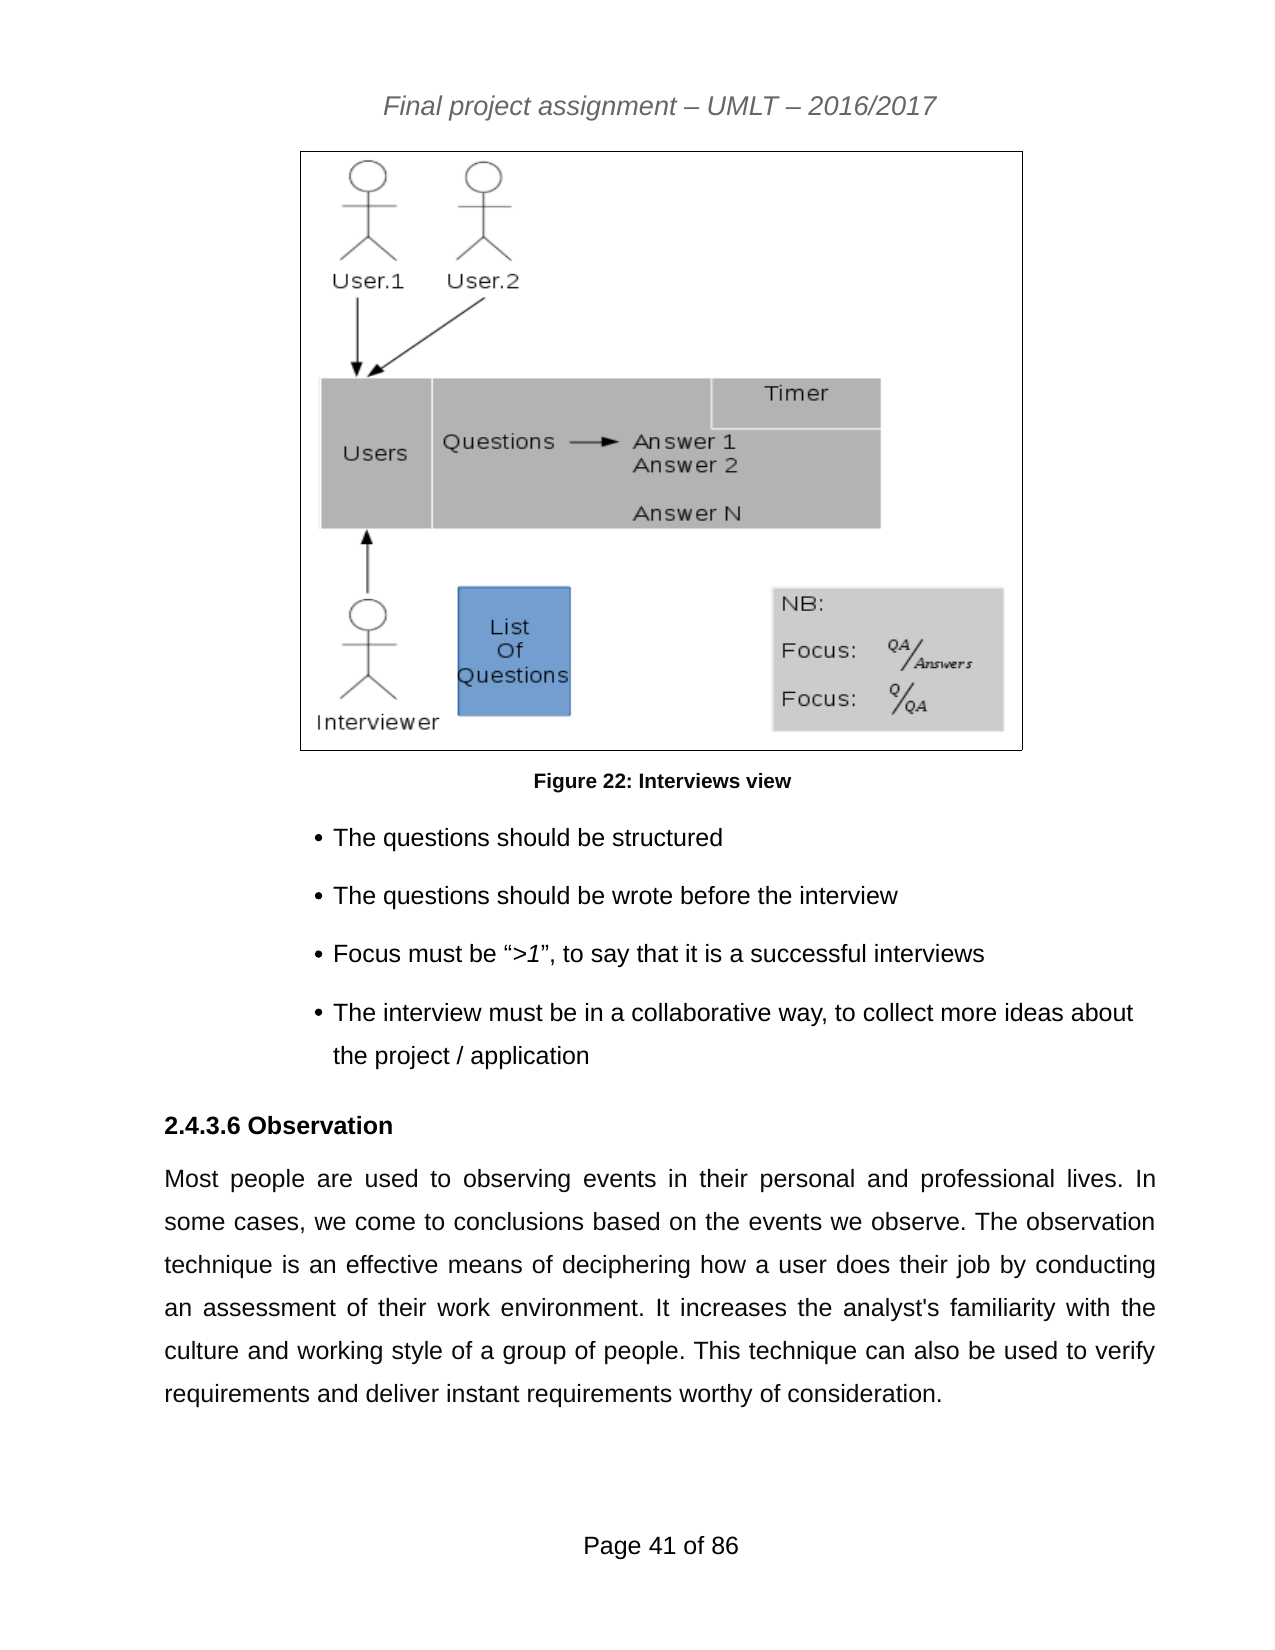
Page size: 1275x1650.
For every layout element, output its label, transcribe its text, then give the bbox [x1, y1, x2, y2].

text Most people are used to observing events in their personal and professional lives. In some cases, we come to conclusions based on the events we observe. The observation technique is an effective means of deciphering how a user does their job by conducting an assessment of their work environment. It increases the analyst's familiarity with the culture and working style of a group of people. This technique can also be used to verify requirements and deliver instant requirements worthy of consideration. [164, 1164, 1158, 1408]
picture [303, 154, 1019, 748]
list The questions should be structured [314, 823, 1158, 852]
text Figure 22: Interviews view [164, 748, 1158, 793]
list Focus must be “>1”, to say that it is a successful interviews [314, 939, 1158, 968]
list The interview must be in a collaborative way, to collect more ideas about the project / application [314, 998, 1158, 1069]
subtitle 2.4.3.6 Observation [164, 1111, 1158, 1140]
list The questions should be wrote before the interview [314, 881, 1158, 910]
